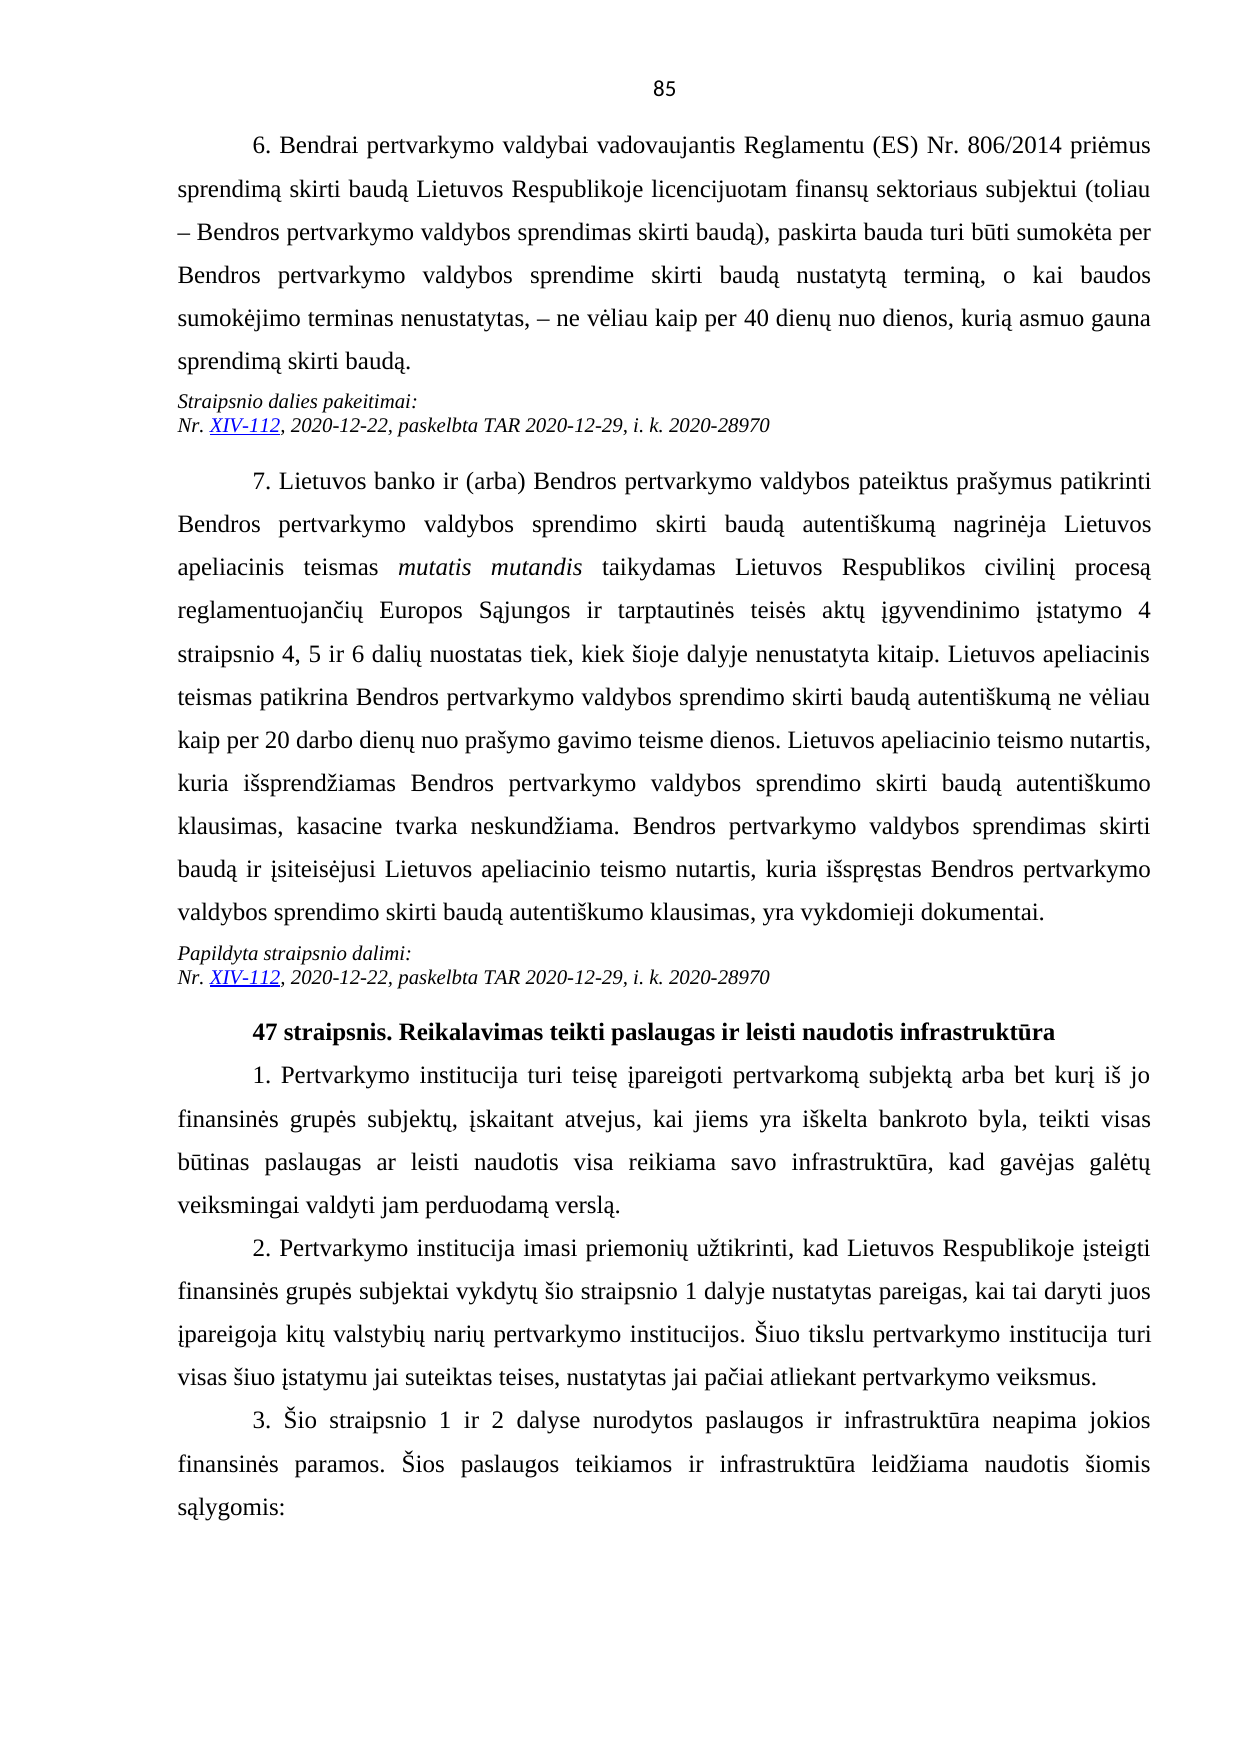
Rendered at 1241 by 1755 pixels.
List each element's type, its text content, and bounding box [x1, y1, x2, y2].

text 2. Pertvarkymo institucija imasi priemonių užtikrinti, kad Lietuvos Respublikoje įsteigti finansinės grupės subjektai vykdytų šio straipsnio 1 dalyje nustatytas pareigas, kai tai daryti juos įpareigoja kitų valstybių narių pertvarkymo institucijos. Šiuo tikslu pertvarkymo institucija turi visas šiuo įstatymu jai suteiktas teises, nustatytas jai pačiai atliekant pertvarkymo veiksmus. [177, 1233, 1152, 1391]
text 6. Bendrai pertvarkymo valdybai vadovaujantis Reglamentu (ES) Nr. 806/2014 priėmus sprendimą skirti baudą Lietuvos Respublikoje licencijuotam finansų sektoriaus subjektui (toliau – Bendros pertvarkymo valdybos sprendimas skirti baudą), paskirta bauda turi būti sumokėta per Bendros pertvarkymo valdybos sprendime skirti baudą nustatytą terminą, o kai baudos sumokėjimo terminas nenustatytas, – ne vėliau kaip per 40 dienų nuo dienos, kurią asmuo gauna sprendimą skirti baudą. [177, 131, 1152, 375]
text 1. Pertvarkymo institucija turi teisę įpareigoti pertvarkomą subjektą arba bet kurį iš jo finansinės grupės subjektų, įskaitant atvejus, kai jiems yra iškelta bankroto byla, teikti visas būtinas paslaugas ar leisti naudotis visa reikiama savo infrastruktūra, kad gavėjas galėtų veiksmingai valdyti jam perduodamą verslą. [177, 1061, 1152, 1219]
text 7. Lietuvos banko ir (arba) Bendros pertvarkymo valdybos pateiktus prašymus patikrinti Bendros pertvarkymo valdybos sprendimo skirti baudą autentiškumą nagrinėja Lietuvos apeliacinis teismas mutatis mutandis taikydamas Lietuvos Respublikos civilinį procesą reglamentuojančių Europos Sąjungos ir tarptautinės teisės aktų įgyvendinimo įstatymo 4 straipsnio 4, 5 ir 6 dalių nuostatas tiek, kiek šioje dalyje nenustatyta kitaip. Lietuvos apeliacinis teismas patikrina Bendros pertvarkymo valdybos sprendimo skirti baudą autentiškumą ne vėliau kaip per 20 darbo dienų nuo prašymo gavimo teisme dienos. Lietuvos apeliacinio teismo nutartis, kuria išsprendžiamas Bendros pertvarkymo valdybos sprendimo skirti baudą autentiškumo klausimas, kasacine tvarka neskundžiama. Bendros pertvarkymo valdybos sprendimas skirti baudą ir įsiteisėjusi Lietuvos apeliacinio teismo nutartis, kuria išspręstas Bendros pertvarkymo valdybos sprendimo skirti baudą autentiškumo klausimas, yra vykdomieji dokumentai. [177, 466, 1152, 926]
text Nr. XIV-112, 2020-12-22, paskelbta TAR 2020-12-29, i. k. 2020-28970 [177, 965, 1152, 989]
text 3. Šio straipsnio 1 ir 2 dalyse nurodytos paslaugos ir infrastruktūra neapima jokios finansinės paramos. Šios paslaugos teikiamos ir infrastruktūra leidžiama naudotis šiomis sąlygomis: [177, 1406, 1152, 1521]
text Nr. XIV-112, 2020-12-22, paskelbta TAR 2020-12-29, i. k. 2020-28970 [177, 413, 1152, 437]
text Papildyta straipsnio dalimi: [177, 941, 1152, 965]
text 47 straipsnis. Reikalavimas teikti paslaugas ir leisti naudotis infrastruktūra [177, 1017, 1152, 1046]
text Straipsnio dalies pakeitimai: [177, 389, 1152, 413]
